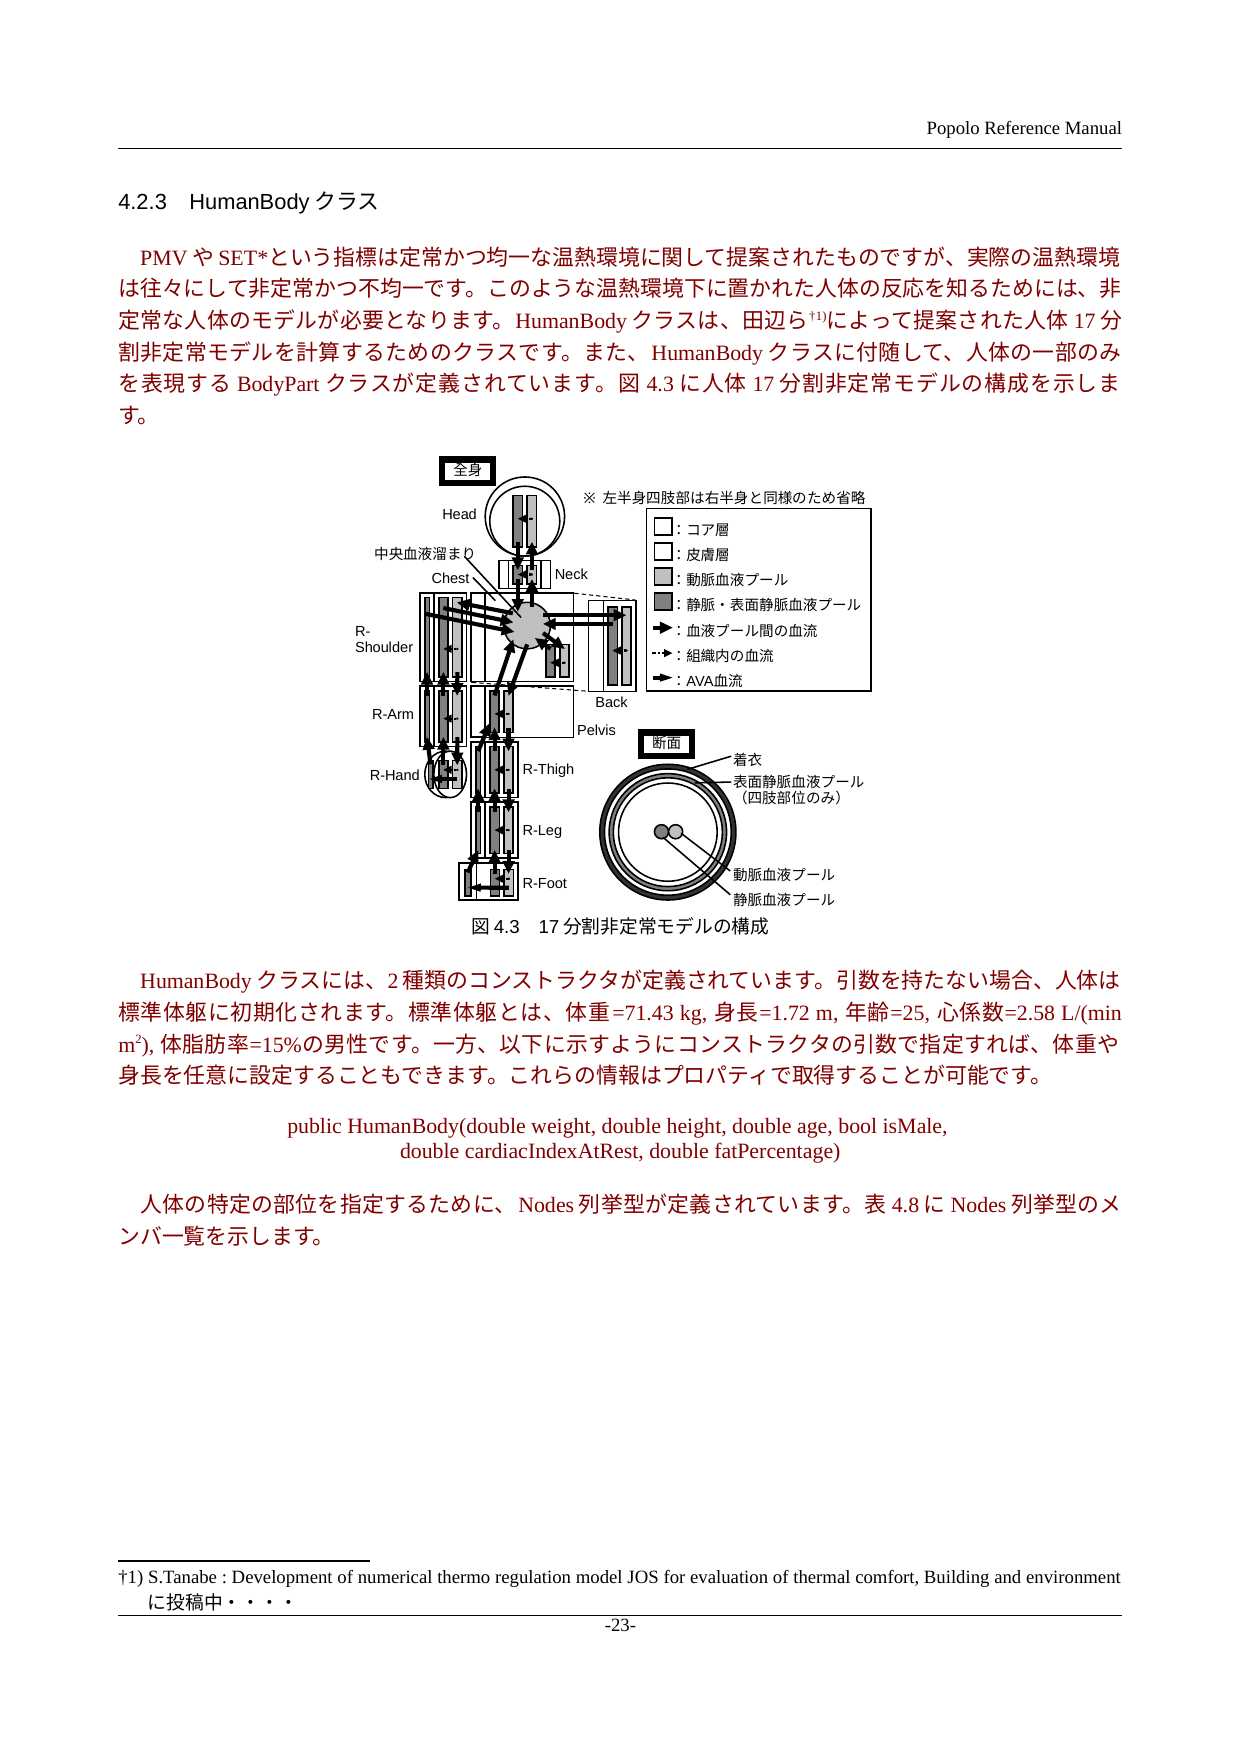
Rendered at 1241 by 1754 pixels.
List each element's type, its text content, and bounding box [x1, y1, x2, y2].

text 人体の特定の部位を指定するために、Nodes列挙型が定義されています。表4.8にNodes列挙型のメンバ一覧を示します。 [118, 1187, 1122, 1251]
text double cardiacIndexAtRest, double fatPercentage) [118, 1139, 1122, 1163]
subtitle HumanBodyクラス [118, 184, 1122, 215]
text S.Tanabe : Development of numerical thermo regulation model JOS for evaluation of thermal comfort, Building and environment に投稿中・・・・ [118, 1567, 1122, 1615]
text HumanBodyクラスには、2種類のコンストラクタが定義されています。引数を持たない場合、人体は標準体躯に初期化されます。標準体躯とは、体重=71.43 kg, 身長=1.72 m, 年齢=25, 心係数=2.58 L/(min m2), 体脂肪率=15%の男性です。一方、以下に示すようにコンストラクタの引数で指定すれば、体重や身長を任意に設定することもできます。これらの情報はプロパティで取得することが可能です。 [118, 963, 1122, 1090]
text PMVやSET*という指標は定常かつ均一な温熱環境に関して提案されたものですが、実際の温熱環境は往々にして非定常かつ不均一です。このような温熱環境下に置かれた人体の反応を知るためには、非定常な人体のモデルが必要となります。HumanBodyクラスは、田辺ら†)によって提案された人体17分割非定常モデルを計算するためのクラスです。また、HumanBodyクラスに付随して、人体の一部のみを表現するBodyPartクラスが定義されています。図4.3に人体17分割非定常モデルの構成を示します。 [118, 239, 1122, 429]
text public HumanBody(double weight, double height, double age, bool isMale, [118, 1114, 1122, 1139]
text 図4.3 17分割非定常モデルの構成 [118, 454, 1122, 939]
